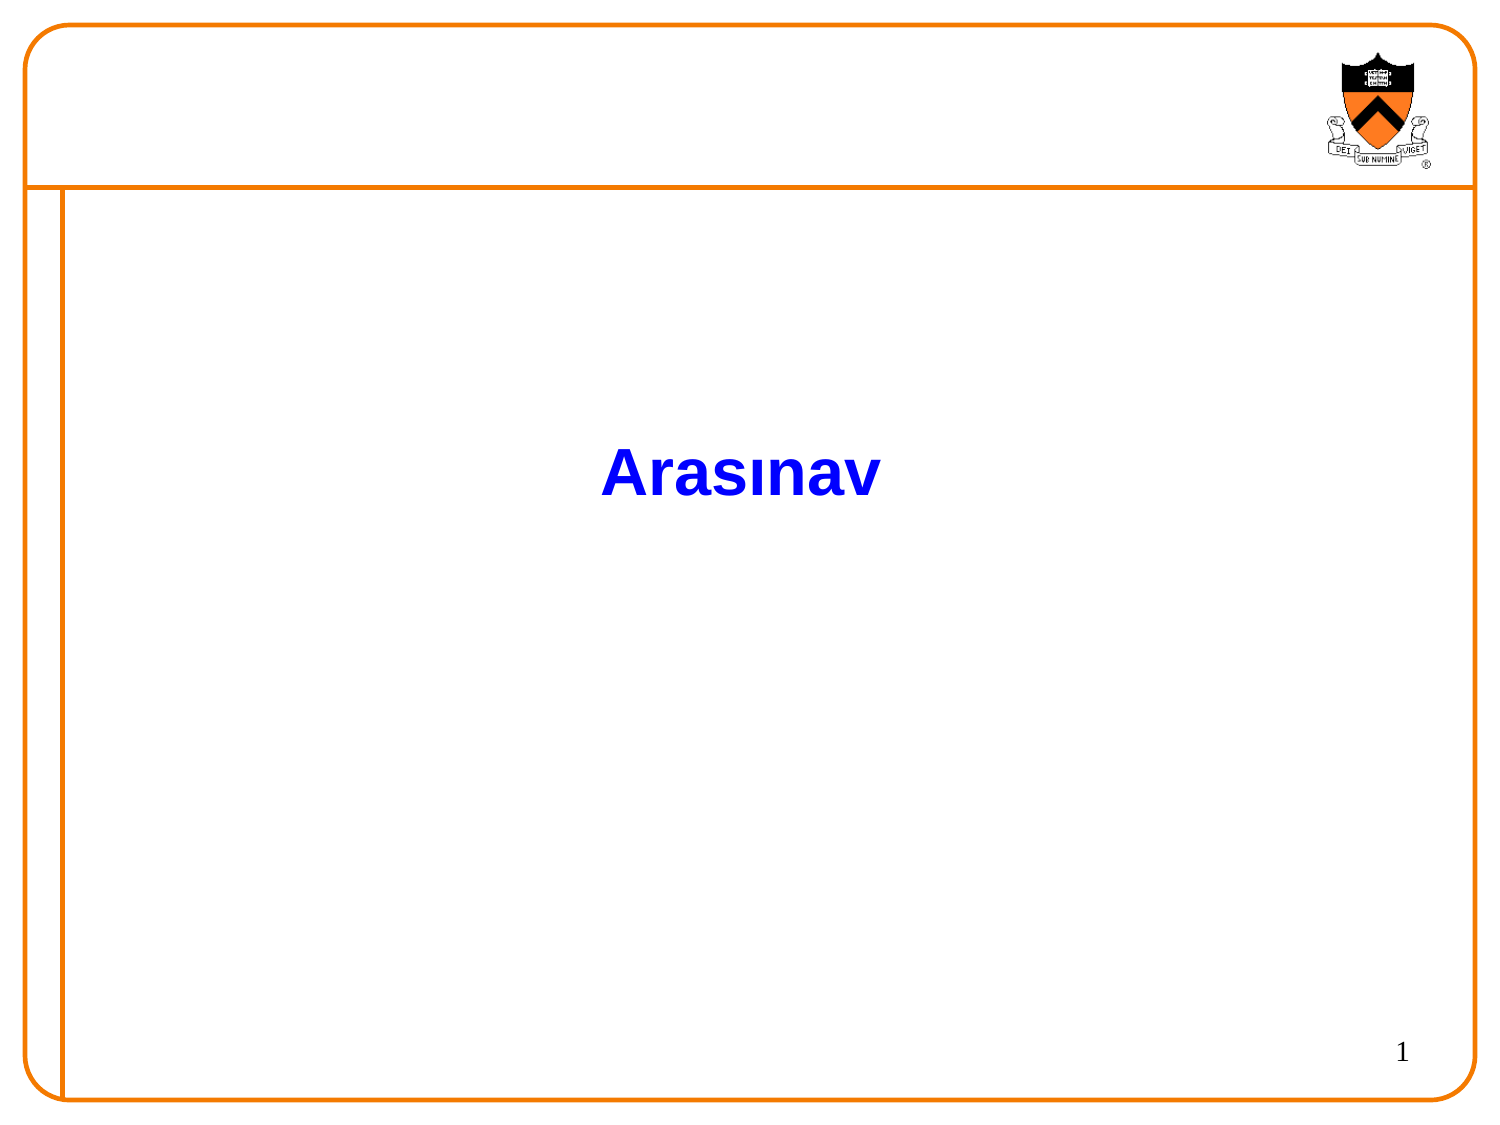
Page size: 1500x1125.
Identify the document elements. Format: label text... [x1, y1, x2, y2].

title Arasınav [112, 374, 1388, 563]
picture [1325, 49, 1431, 169]
